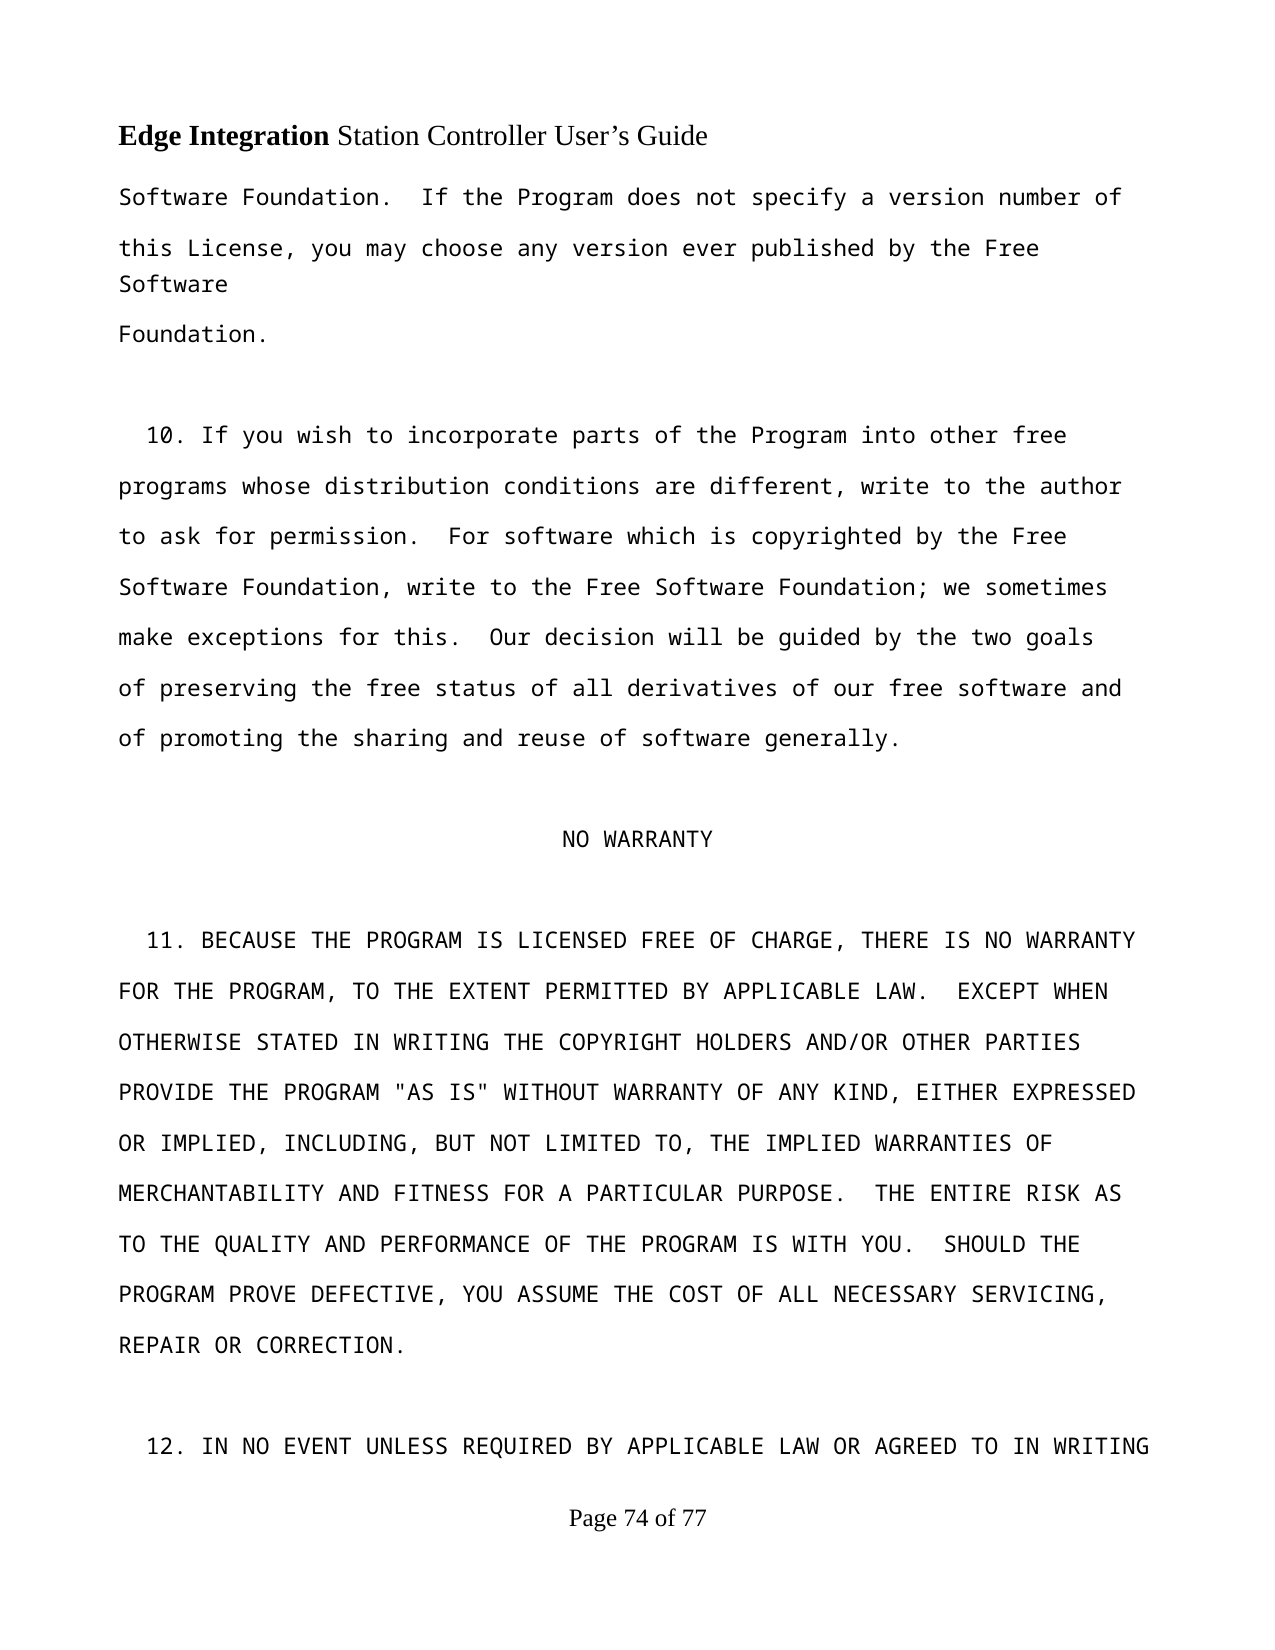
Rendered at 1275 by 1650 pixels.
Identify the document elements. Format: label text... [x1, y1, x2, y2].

text 12. IN NO EVENT UNLESS REQUIRED BY APPLICABLE LAW OR AGREED TO IN WRITING [118, 1429, 1157, 1461]
text this License, you may choose any version ever published by the Free Software [118, 232, 1157, 299]
text to ask for permission. For software which is copyrighted by the Free [118, 520, 1157, 551]
text NO WARRANTY [118, 823, 1157, 854]
text MERCHANTABILITY AND FITNESS FOR A PARTICULAR PURPOSE. THE ENTIRE RISK AS [118, 1177, 1157, 1208]
text of promoting the sharing and reuse of software generally. [118, 722, 1157, 753]
text PROGRAM PROVE DEFECTIVE, YOU ASSUME THE COST OF ALL NECESSARY SERVICING, [118, 1278, 1157, 1309]
text 10. If you wish to incorporate parts of the Program into other free [118, 419, 1157, 450]
text OR IMPLIED, INCLUDING, BUT NOT LIMITED TO, THE IMPLIED WARRANTIES OF [118, 1126, 1157, 1158]
text Foundation. [118, 318, 1157, 349]
text make exceptions for this. Our decision will be guided by the two goals [118, 621, 1157, 652]
text Software Foundation, write to the Free Software Foundation; we sometimes [118, 571, 1157, 602]
text Software Foundation. If the Program does not specify a version number of [118, 181, 1157, 212]
text OTHERWISE STATED IN WRITING THE COPYRIGHT HOLDERS AND/OR OTHER PARTIES [118, 1025, 1157, 1057]
text programs whose distribution conditions are different, write to the author [118, 470, 1157, 501]
text of preserving the free status of all derivatives of our free software and [118, 672, 1157, 703]
text FOR THE PROGRAM, TO THE EXTENT PERMITTED BY APPLICABLE LAW. EXCEPT WHEN [118, 975, 1157, 1006]
text REPAIR OR CORRECTION. [118, 1328, 1157, 1360]
text TO THE QUALITY AND PERFORMANCE OF THE PROGRAM IS WITH YOU. SHOULD THE [118, 1227, 1157, 1259]
text PROVIDE THE PROGRAM "AS IS" WITHOUT WARRANTY OF ANY KIND, EITHER EXPRESSED [118, 1076, 1157, 1107]
text 11. BECAUSE THE PROGRAM IS LICENSED FREE OF CHARGE, THERE IS NO WARRANTY [118, 924, 1157, 956]
